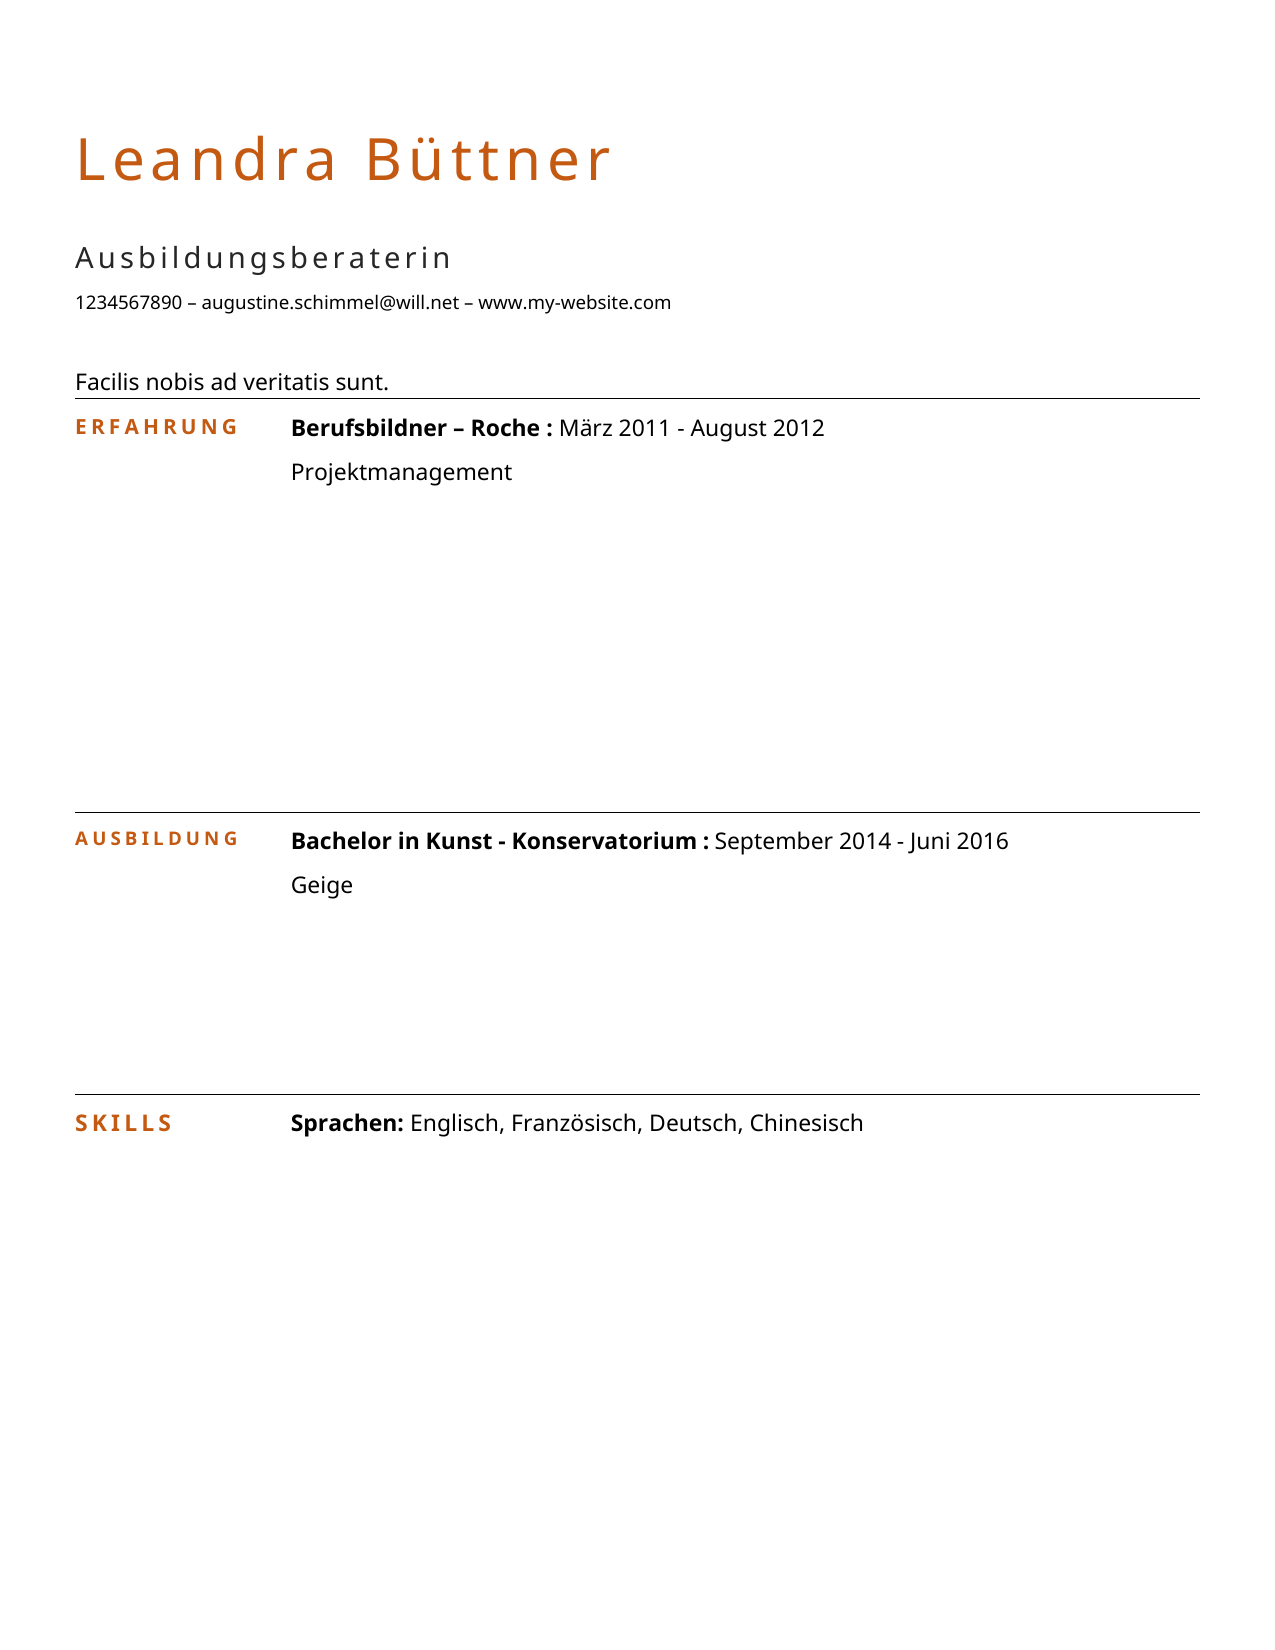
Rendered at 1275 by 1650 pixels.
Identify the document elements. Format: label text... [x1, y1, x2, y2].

table_cell [263, 399, 291, 782]
table_cell Sprachen: Englisch, Französisch, Deutsch, Chinesisch [291, 1095, 1200, 1289]
table_cell [263, 1095, 291, 1289]
table_cell [263, 1064, 291, 1093]
table_cell [75, 782, 262, 812]
table_cell Bachelor in Kunst - Konservatorium : September 2014 - Juni 2016 Geige [291, 813, 1200, 1063]
table_cell Ausbildung [75, 813, 262, 1063]
table_cell [75, 1289, 262, 1319]
table_cell [291, 1064, 1200, 1093]
table_cell [291, 782, 1200, 812]
table_cell Skills [75, 1095, 262, 1289]
table_cell [263, 813, 291, 1063]
table_cell [263, 782, 291, 812]
table_header Leandra Büttner Ausbildungsberaterin 1234567890 – augustine.schimmel@will.net – www.my-website.com Facilis nobis ad veritatis sunt. [75, 118, 1200, 398]
table_cell [75, 1064, 262, 1093]
table_cell Berufsbildner – Roche : März 2011 - August 2012 Projektmanagement [291, 399, 1200, 782]
table_cell [291, 1289, 1200, 1319]
table_cell [263, 1289, 291, 1319]
table_cell Erfahrung [75, 399, 262, 782]
